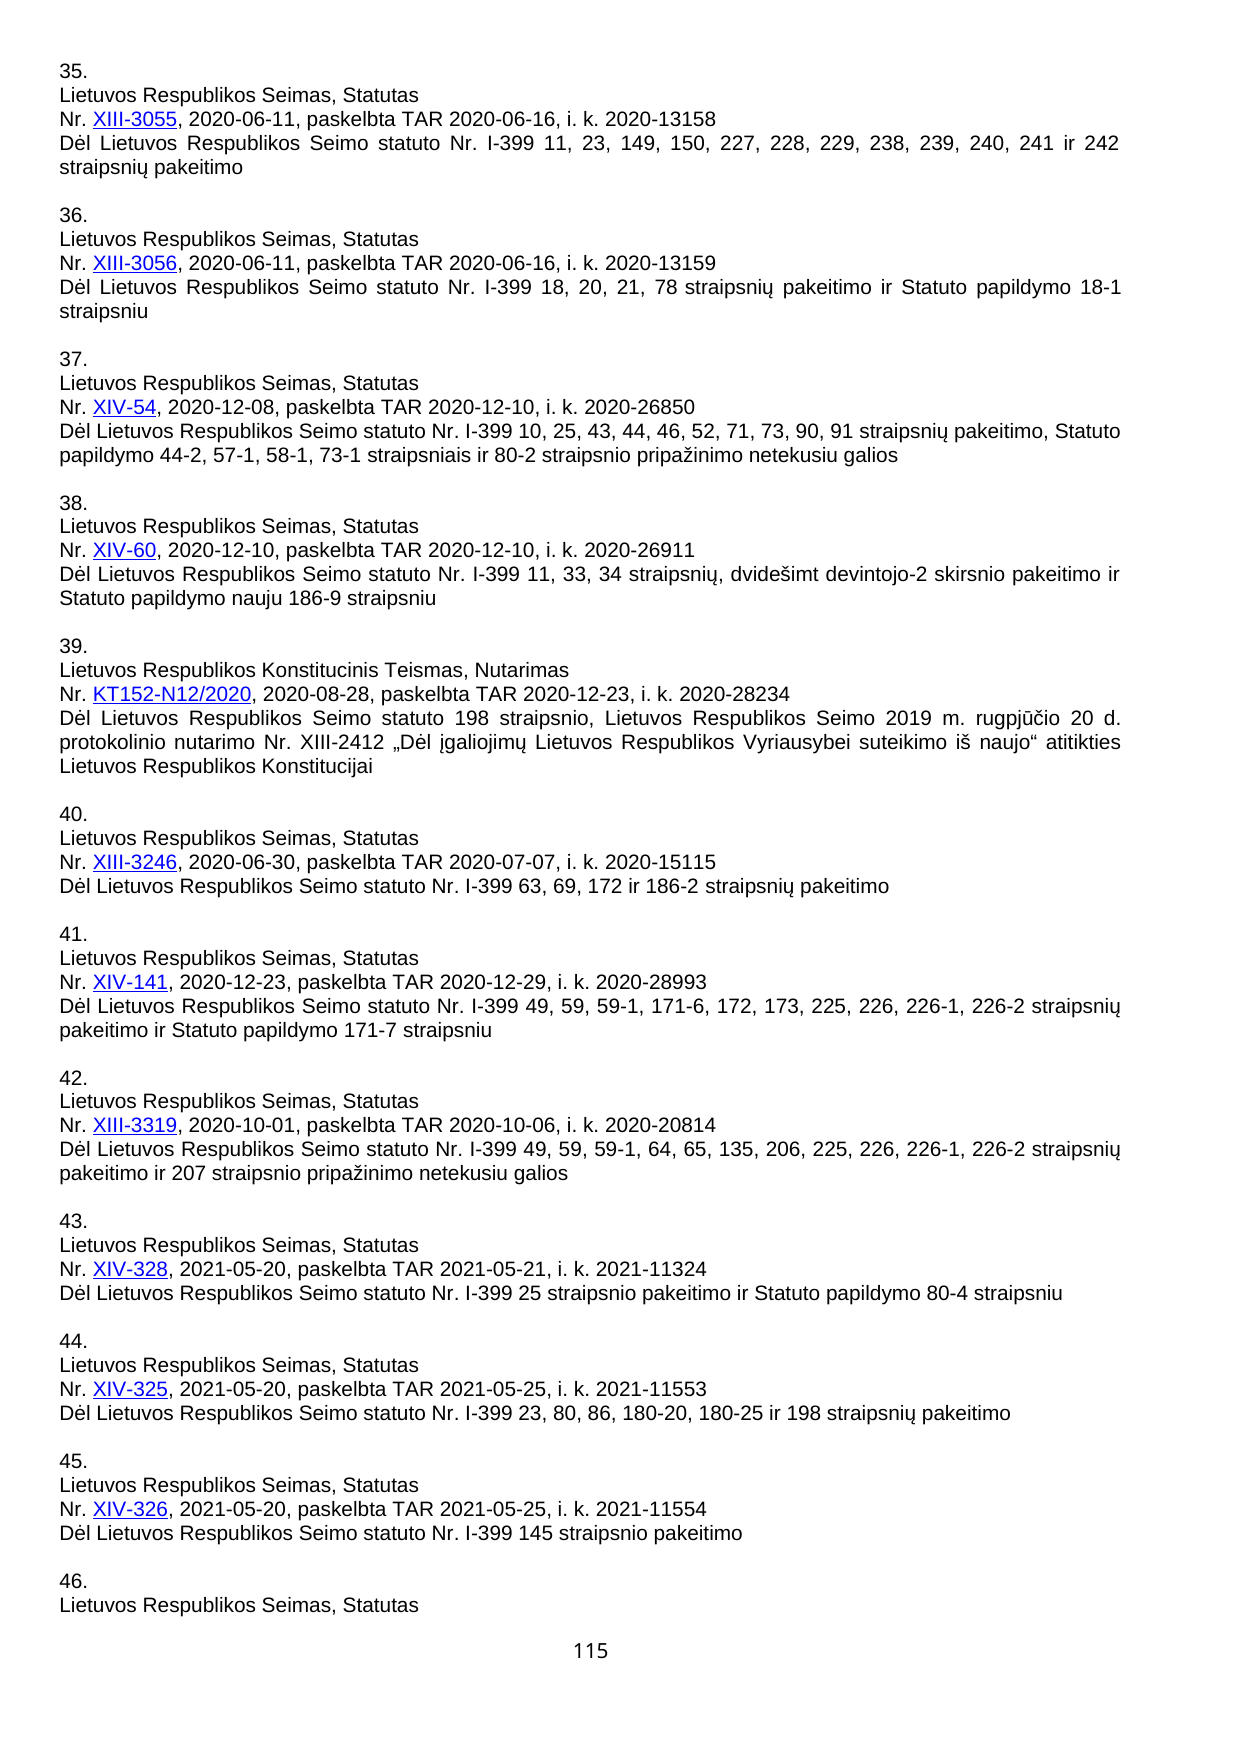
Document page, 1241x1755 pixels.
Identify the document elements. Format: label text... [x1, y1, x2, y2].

text Nr. XIII-3246, 2020-06-30, paskelbta TAR 2020-07-07, i. k. 2020-15115 [59, 850, 1122, 874]
text Nr. XIII-3055, 2020-06-11, paskelbta TAR 2020-06-16, i. k. 2020-13158 [59, 107, 1122, 131]
text Nr. XIV-326, 2021-05-20, paskelbta TAR 2021-05-25, i. k. 2021-11554 [59, 1497, 1122, 1521]
text Lietuvos Respublikos Seimas, Statutas [59, 1592, 1122, 1616]
text Lietuvos Respublikos Seimas, Statutas [59, 1089, 1122, 1113]
text Dėl Lietuvos Respublikos Seimo statuto Nr. I-399 11, 33, 34 straipsnių, dvidešimt devintojo-2 skirsnio pakeitimo ir Statuto papildymo nauju 186-9 straipsniu [59, 562, 1122, 610]
text 43. [59, 1209, 1122, 1233]
text 46. [59, 1568, 1122, 1592]
text Lietuvos Respublikos Seimas, Statutas [59, 227, 1122, 251]
text Nr. XIV-328, 2021-05-20, paskelbta TAR 2021-05-21, i. k. 2021-11324 [59, 1257, 1122, 1281]
text Dėl Lietuvos Respublikos Seimo statuto Nr. I-399 49, 59, 59-1, 64, 65, 135, 206, 225, 226, 226-1, 226-2 straipsnių pakeitimo ir 207 straipsnio pripažinimo netekusiu galios [59, 1137, 1122, 1185]
text Lietuvos Respublikos Seimas, Statutas [59, 1353, 1122, 1377]
text 42. [59, 1065, 1122, 1089]
text Lietuvos Respublikos Seimas, Statutas [59, 826, 1122, 850]
text 40. [59, 802, 1122, 826]
text 45. [59, 1449, 1122, 1473]
text Nr. XIII-3056, 2020-06-11, paskelbta TAR 2020-06-16, i. k. 2020-13159 [59, 251, 1122, 275]
text 41. [59, 922, 1122, 946]
text 44. [59, 1329, 1122, 1353]
text Nr. KT152-N12/2020, 2020-08-28, paskelbta TAR 2020-12-23, i. k. 2020-28234 [59, 682, 1122, 706]
text Nr. XIV-54, 2020-12-08, paskelbta TAR 2020-12-10, i. k. 2020-26850 [59, 394, 1122, 418]
text Dėl Lietuvos Respublikos Seimo statuto Nr. I-399 25 straipsnio pakeitimo ir Statuto papildymo 80-4 straipsniu [59, 1281, 1122, 1305]
text Lietuvos Respublikos Seimas, Statutas [59, 371, 1122, 394]
text 38. [59, 490, 1122, 514]
text Nr. XIV-60, 2020-12-10, paskelbta TAR 2020-12-10, i. k. 2020-26911 [59, 538, 1122, 562]
text 36. [59, 203, 1122, 227]
text Lietuvos Respublikos Seimas, Statutas [59, 946, 1122, 969]
text Lietuvos Respublikos Konstitucinis Teismas, Nutarimas [59, 658, 1122, 682]
text Dėl Lietuvos Respublikos Seimo statuto Nr. I-399 23, 80, 86, 180-20, 180-25 ir 198 straipsnių pakeitimo [59, 1401, 1122, 1425]
text 37. [59, 347, 1122, 371]
text Lietuvos Respublikos Seimas, Statutas [59, 1473, 1122, 1497]
text 39. [59, 634, 1122, 658]
text Lietuvos Respublikos Seimas, Statutas [59, 1233, 1122, 1257]
text 35. [59, 59, 1122, 83]
text Nr. XIII-3319, 2020-10-01, paskelbta TAR 2020-10-06, i. k. 2020-20814 [59, 1113, 1122, 1137]
text Dėl Lietuvos Respublikos Seimo statuto Nr. I-399 11, 23, 149, 150, 227, 228, 229, 238, 239, 240, 241 ir 242 straipsnių pakeitimo [59, 131, 1122, 179]
text Lietuvos Respublikos Seimas, Statutas [59, 83, 1122, 107]
text Lietuvos Respublikos Seimas, Statutas [59, 514, 1122, 538]
text Dėl Lietuvos Respublikos Seimo statuto Nr. I-399 10, 25, 43, 44, 46, 52, 71, 73, 90, 91 straipsnių pakeitimo, Statuto papildymo 44-2, 57-1, 58-1, 73-1 straipsniais ir 80-2 straipsnio pripažinimo netekusiu galios [59, 418, 1122, 466]
text Dėl Lietuvos Respublikos Seimo statuto Nr. I-399 18, 20, 21, 78 straipsnių pakeitimo ir Statuto papildymo 18-1 straipsniu [59, 275, 1122, 323]
text Dėl Lietuvos Respublikos Seimo statuto Nr. I-399 63, 69, 172 ir 186-2 straipsnių pakeitimo [59, 874, 1122, 898]
text Nr. XIV-325, 2021-05-20, paskelbta TAR 2021-05-25, i. k. 2021-11553 [59, 1377, 1122, 1401]
text Nr. XIV-141, 2020-12-23, paskelbta TAR 2020-12-29, i. k. 2020-28993 [59, 969, 1122, 993]
text Dėl Lietuvos Respublikos Seimo statuto 198 straipsnio, Lietuvos Respublikos Seimo 2019 m. rugpjūčio 20 d. protokolinio nutarimo Nr. XIII-2412 „Dėl įgaliojimų Lietuvos Respublikos Vyriausybei suteikimo iš naujo“ atitikties Lietuvos Respublikos Konstitucijai [59, 706, 1122, 778]
text Dėl Lietuvos Respublikos Seimo statuto Nr. I-399 49, 59, 59-1, 171-6, 172, 173, 225, 226, 226-1, 226-2 straipsnių pakeitimo ir Statuto papildymo 171-7 straipsniu [59, 993, 1122, 1041]
text Dėl Lietuvos Respublikos Seimo statuto Nr. I-399 145 straipsnio pakeitimo [59, 1521, 1122, 1544]
